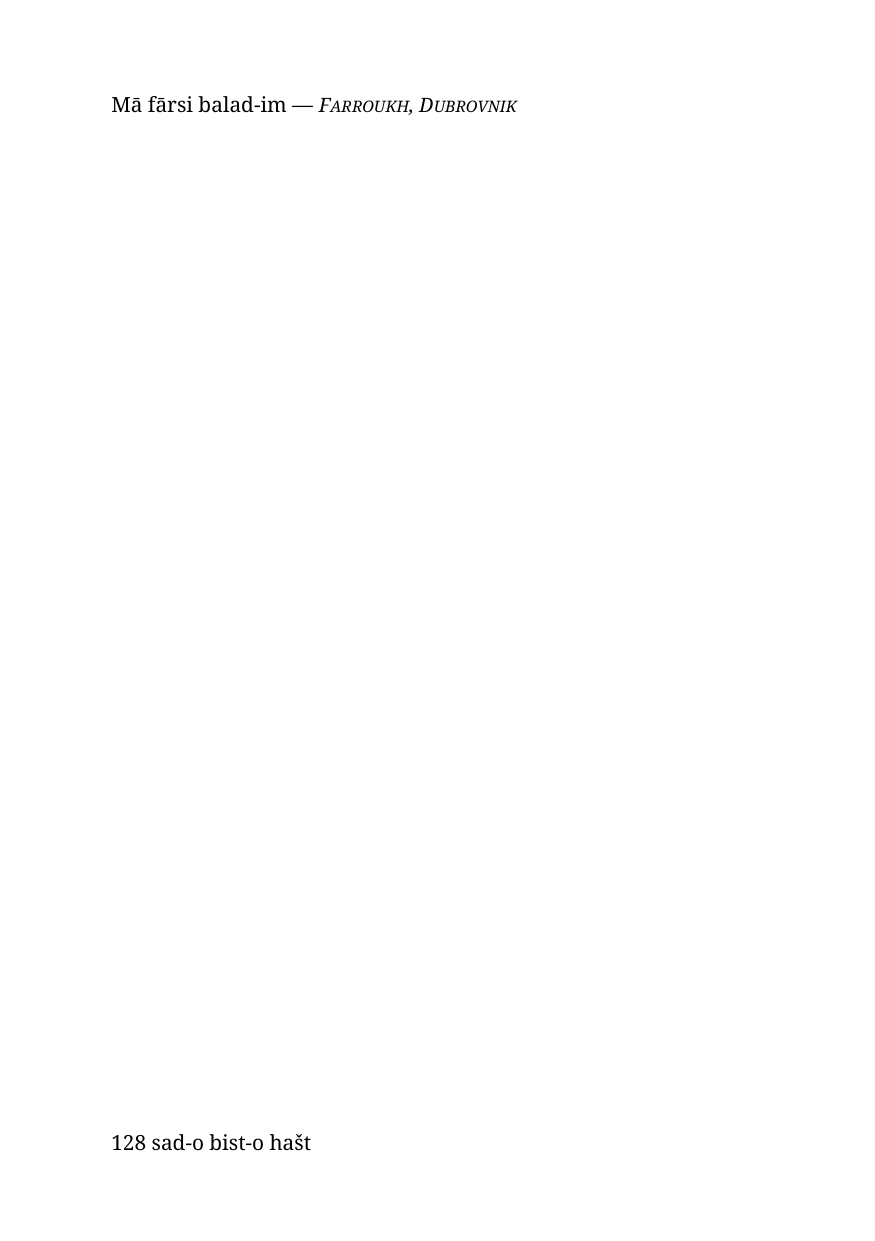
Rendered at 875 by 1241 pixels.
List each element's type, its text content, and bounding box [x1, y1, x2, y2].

text 128 sad-o bist-o hašt [111, 1128, 763, 1157]
